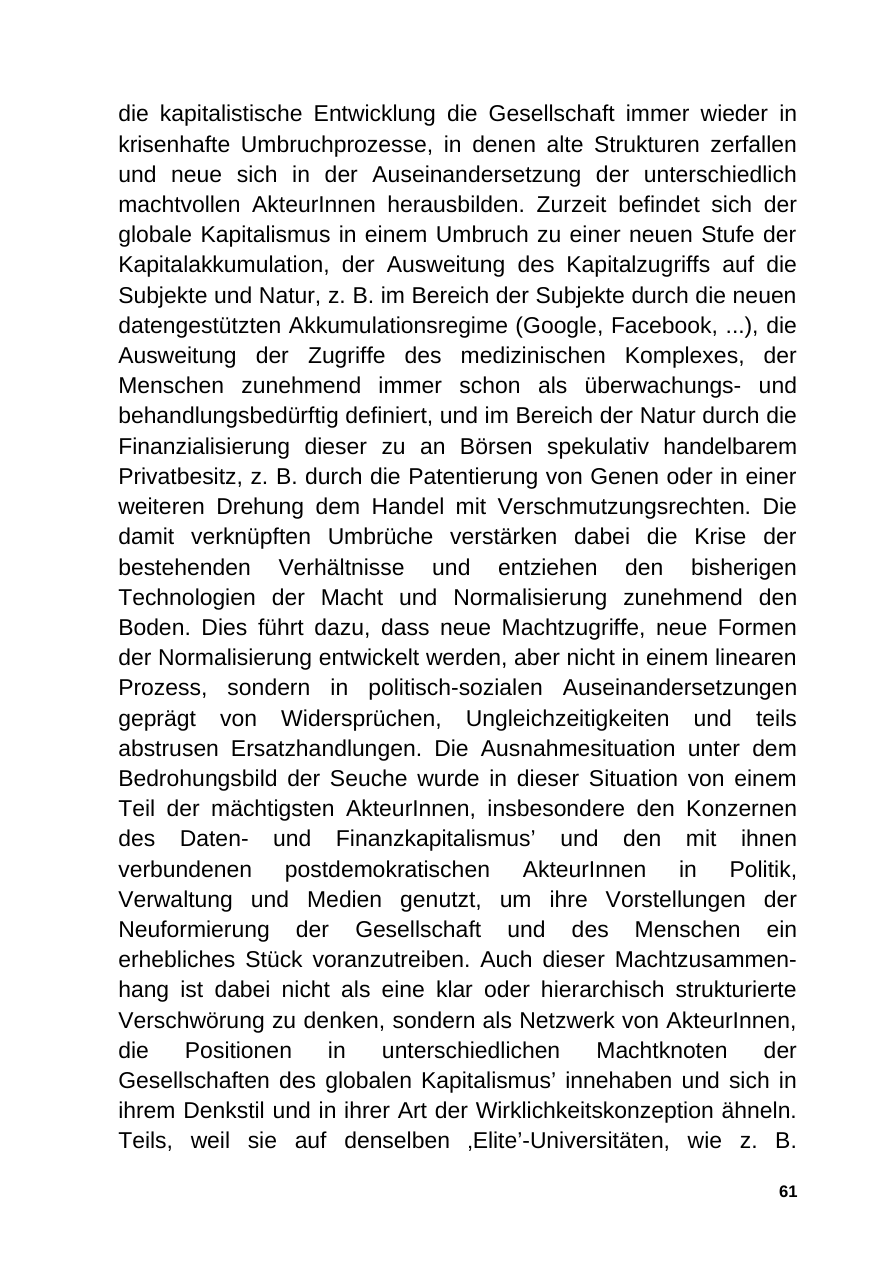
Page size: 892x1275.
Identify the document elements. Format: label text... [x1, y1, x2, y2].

text die kapitalistische Entwicklung die Gesellschaft immer wieder in krisenhafte Umbruchprozesse, in denen alte Strukturen zerfallen und neue sich in der Auseinandersetzung der unterschiedlich machtvollen AkteurInnen herausbilden. Zurzeit befindet sich der globale Kapitalismus in einem Umbruch zu einer neuen Stufe der Kapitalakkumulation, der Ausweitung des Kapitalzugriffs auf die Subjekte und Natur, z. B. im Bereich der Subjekte durch die neuen datengestützten Akkumulationsregime (Google, Facebook, ...), die Ausweitung der Zugriffe des medizinischen Komplexes, der Menschen zunehmend immer schon als überwachungs- und behandlungsbedürftig definiert, und im Bereich der Natur durch die Finanzialisierung dieser zu an Börsen spekulativ handelbarem Privatbesitz, z. B. durch die Patentierung von Genen oder in einer weiteren Drehung dem Handel mit Verschmutzungsrechten. Die damit verknüpften Umbrüche verstärken dabei die Krise der bestehenden Verhältnisse und entziehen den bisherigen Technologien der Macht und Normalisierung zunehmend den Boden. Dies führt dazu, dass neue Machtzugriffe, neue Formen der Normalisierung entwickelt werden, aber nicht in einem linearen Prozess, sondern in politisch-sozialen Auseinandersetzungen geprägt von Widersprüchen, Ungleichzeitigkeiten und teils abstrusen Ersatzhandlungen. Die Ausnahmesituation unter dem Bedrohungsbild der Seuche wurde in dieser Situation von einem Teil der mächtigsten AkteurInnen, insbesondere den Konzernen des Daten- und Finanzkapitalismus’ und den mit ihnen verbundenen postdemokratischen AkteurInnen in Politik, Verwaltung und Medien genutzt, um ihre Vorstellungen der Neuformierung der Gesellschaft und des Menschen ein erhebliches Stück voranzutreiben. Auch dieser Machtzusammen-hang ist dabei nicht als eine klar oder hierarchisch strukturierte Verschwörung zu denken, sondern als Netzwerk von AkteurInnen, die Positionen in unterschiedlichen Machtknoten der Gesellschaften des globalen Kapitalismus’ innehaben und sich in ihrem Denkstil und in ihrer Art der Wirklichkeitskonzeption ähneln. Teils, weil sie auf denselben ‚Elite’-Universitäten, wie z. B. [118, 100, 797, 1154]
